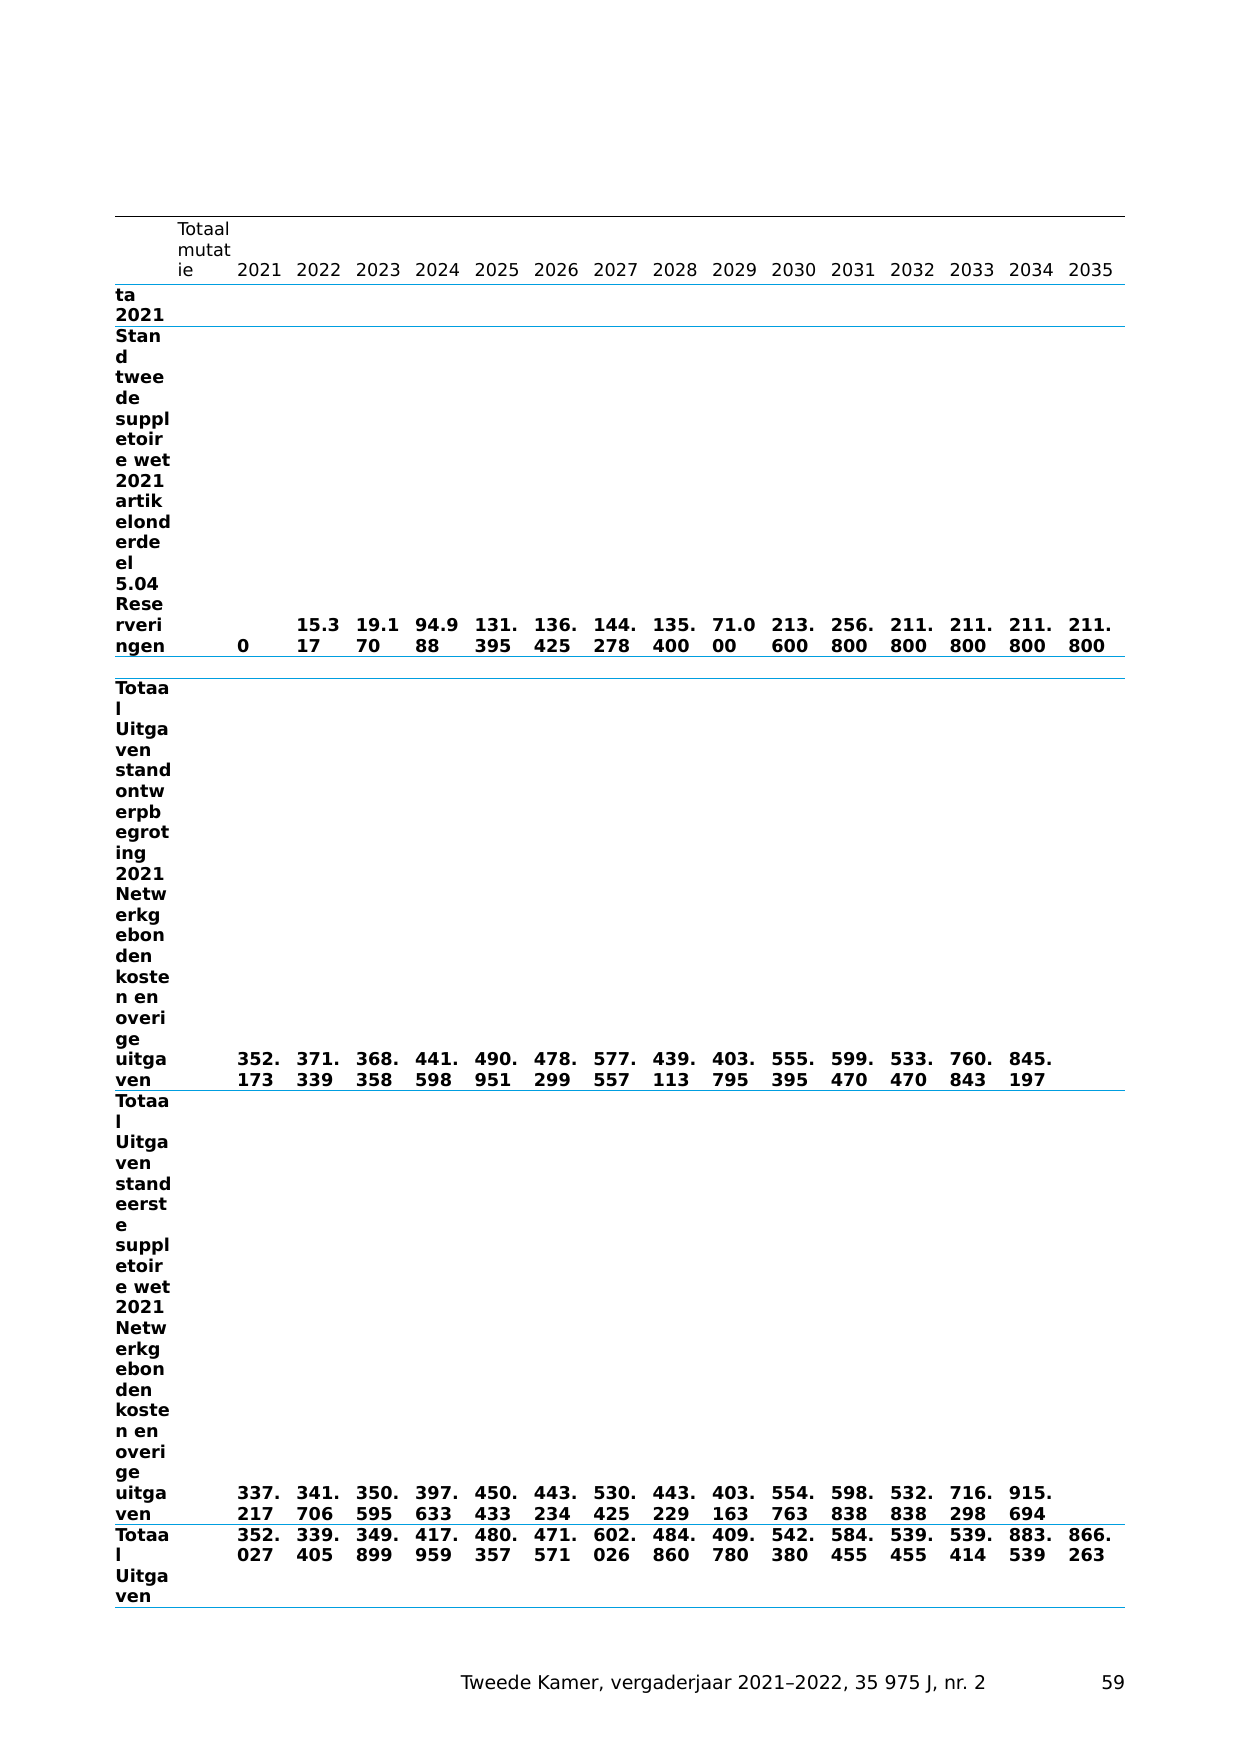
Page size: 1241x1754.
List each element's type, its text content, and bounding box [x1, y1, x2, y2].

table_cell 2030 [768, 217, 828, 284]
table_cell 441.598 [412, 679, 471, 1090]
table_cell [946, 285, 1006, 326]
table_cell 339.405 [293, 1525, 353, 1607]
table_cell 2027 [590, 217, 649, 284]
table_cell [175, 1525, 234, 1607]
table_cell 2028 [650, 217, 709, 284]
table_cell [1006, 285, 1065, 326]
table_cell 602.026 [590, 1525, 649, 1607]
table_cell [115, 217, 174, 284]
table_cell 450.433 [471, 1091, 531, 1524]
table_cell [293, 657, 353, 677]
table_cell [353, 285, 412, 326]
table_cell [1006, 657, 1065, 677]
table_cell [234, 285, 293, 326]
table_cell 598.838 [828, 1091, 887, 1524]
table_cell 555.395 [768, 679, 828, 1090]
table_cell 584.455 [828, 1525, 887, 1607]
table_cell 439.113 [650, 679, 709, 1090]
table_cell 760.843 [946, 679, 1006, 1090]
table_cell 211.800 [1065, 327, 1125, 656]
table_cell [709, 657, 768, 677]
table_cell 211.800 [887, 327, 946, 656]
table_cell 599.470 [828, 679, 887, 1090]
table_cell [175, 1091, 234, 1524]
table_cell 19.170 [353, 327, 412, 656]
table_cell Totaal mutatie [175, 217, 234, 284]
table_cell 443.229 [650, 1091, 709, 1524]
table_cell [293, 285, 353, 326]
table_cell 211.800 [1006, 327, 1065, 656]
table_cell Totaal Uitgaven [115, 1525, 174, 1607]
table_cell 397.633 [412, 1091, 471, 1524]
table_cell 480.357 [471, 1525, 531, 1607]
table_cell 256.800 [828, 327, 887, 656]
table_cell 403.795 [709, 679, 768, 1090]
table_cell [471, 285, 531, 326]
table_cell 539.414 [946, 1525, 1006, 1607]
table_cell 409.780 [709, 1525, 768, 1607]
table_cell [115, 657, 174, 677]
table_cell 2033 [946, 217, 1006, 284]
table_cell Totaal Uitgaven stand ontwerpbegroting 2021 Netwerkgebonden kosten en overige uitgaven [115, 679, 174, 1090]
table_cell [1065, 285, 1125, 326]
table_cell 352.173 [234, 679, 293, 1090]
table_cell 2024 [412, 217, 471, 284]
table_cell 403.163 [709, 1091, 768, 1524]
table_cell [828, 285, 887, 326]
table_cell 0 [234, 327, 293, 656]
table_cell 530.425 [590, 1091, 649, 1524]
table_cell 716.298 [946, 1091, 1006, 1524]
table_cell 532.838 [887, 1091, 946, 1524]
table_cell 2022 [293, 217, 353, 284]
table_cell [175, 679, 234, 1090]
table_cell 478.299 [531, 679, 590, 1090]
table_cell 539.455 [887, 1525, 946, 1607]
table_cell [412, 285, 471, 326]
table_cell [887, 285, 946, 326]
table_cell [1065, 657, 1125, 677]
table_cell 136.425 [531, 327, 590, 656]
table_cell 213.600 [768, 327, 828, 656]
table_cell 341.706 [293, 1091, 353, 1524]
table_cell 845.197 [1006, 679, 1065, 1090]
table_cell [353, 657, 412, 677]
table_cell 349.899 [353, 1525, 412, 1607]
table_cell 2032 [887, 217, 946, 284]
table_cell 371.339 [293, 679, 353, 1090]
table_cell [412, 657, 471, 677]
table_cell 135.400 [650, 327, 709, 656]
table_cell 2021 [234, 217, 293, 284]
table_cell [175, 327, 234, 656]
table_cell 577.557 [590, 679, 649, 1090]
table_cell 211.800 [946, 327, 1006, 656]
table_cell [650, 657, 709, 677]
table_cell 2023 [353, 217, 412, 284]
table_cell 71.000 [709, 327, 768, 656]
table_cell Stand tweede suppletoire wet 2021 artikelonderdeel 5.04 Reserveringen [115, 327, 174, 656]
table_cell [471, 657, 531, 677]
table_cell 443.234 [531, 1091, 590, 1524]
table_cell 144.278 [590, 327, 649, 656]
table_cell [887, 657, 946, 677]
table_cell 352.027 [234, 1525, 293, 1607]
table_cell Totaal Uitgaven stand eerste suppletoire wet 2021 Netwerkgebonden kosten en overige uitgaven [115, 1091, 174, 1524]
table_cell 350.595 [353, 1091, 412, 1524]
table_cell 2031 [828, 217, 887, 284]
table_cell 542.380 [768, 1525, 828, 1607]
table_cell [768, 657, 828, 677]
table_cell 368.358 [353, 679, 412, 1090]
table_cell 94.988 [412, 327, 471, 656]
table_cell 417.959 [412, 1525, 471, 1607]
table_cell 915.694 [1006, 1091, 1065, 1524]
table_cell 2034 [1006, 217, 1065, 284]
table_cell 866.263 [1065, 1525, 1125, 1607]
table_cell 15.317 [293, 327, 353, 656]
table_cell 2026 [531, 217, 590, 284]
table_cell 883.539 [1006, 1525, 1065, 1607]
table_cell [1065, 679, 1125, 1090]
table_cell [946, 657, 1006, 677]
table_cell [1065, 1091, 1125, 1524]
table_cell [768, 285, 828, 326]
table_cell [650, 285, 709, 326]
table_cell [828, 657, 887, 677]
table_header Tabel 14 Artikel 5 Netwerkgebonden kosten en overige uitgaven (bedragen x € 1.000) [115, 191, 1125, 216]
table_cell 131.395 [471, 327, 531, 656]
table_cell 533.470 [887, 679, 946, 1090]
table_cell [531, 657, 590, 677]
table_cell [175, 285, 234, 326]
table_cell 490.951 [471, 679, 531, 1090]
table_cell [531, 285, 590, 326]
table_cell [590, 285, 649, 326]
table_cell ta 2021 [115, 285, 174, 326]
table_cell 2025 [471, 217, 531, 284]
table_cell [175, 657, 234, 677]
table_cell 484.860 [650, 1525, 709, 1607]
table_cell [234, 657, 293, 677]
table_cell [709, 285, 768, 326]
table_cell 337.217 [234, 1091, 293, 1524]
table_cell 2029 [709, 217, 768, 284]
table_cell [590, 657, 649, 677]
table_cell 471.571 [531, 1525, 590, 1607]
table_cell 554.763 [768, 1091, 828, 1524]
table_cell 2035 [1065, 217, 1125, 284]
